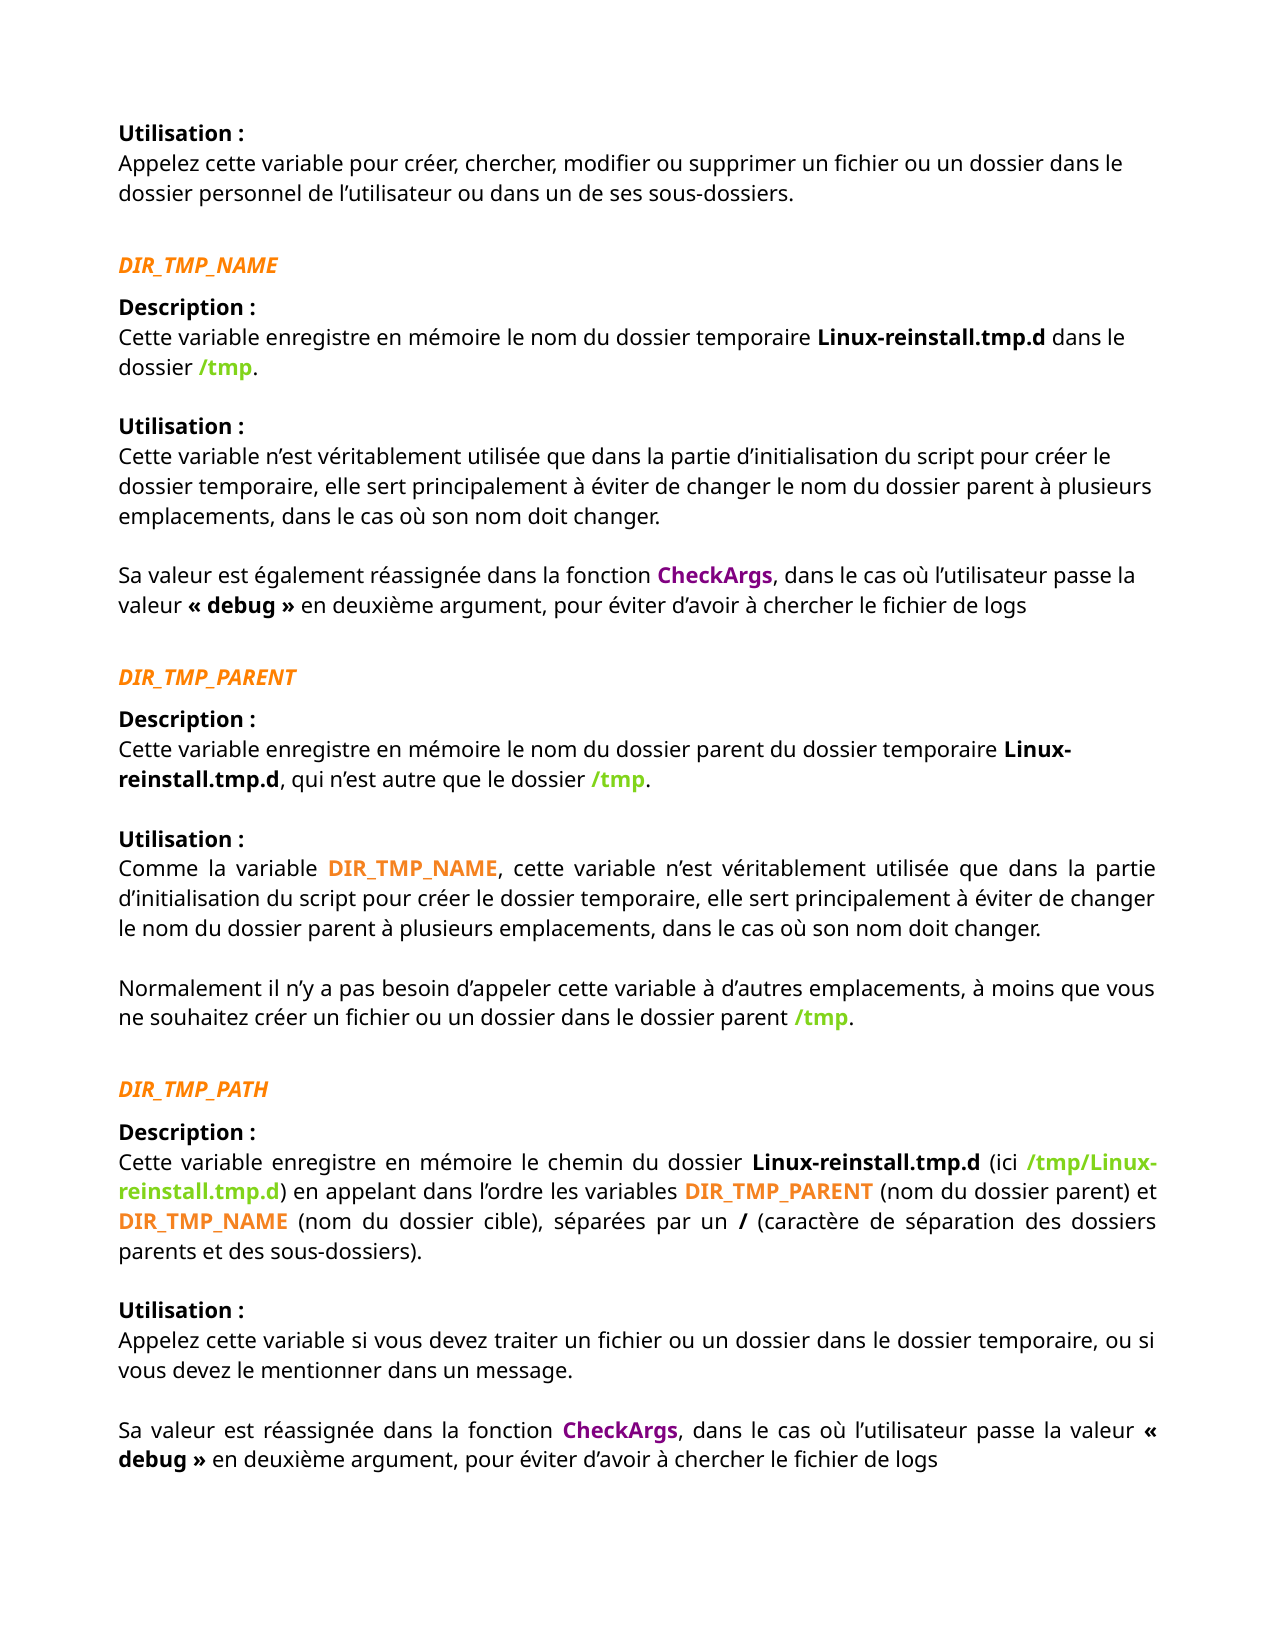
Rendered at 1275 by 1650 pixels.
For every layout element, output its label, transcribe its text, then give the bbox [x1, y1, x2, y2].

subtitle DIR_TMP_NAME [118, 250, 1157, 279]
text Sa valeur est également réassignée dans la fonction CheckArgs, dans le cas où l’utilisateur passe la valeur « debug » en deuxième argument, pour éviter d’avoir à chercher le fichier de logs [118, 560, 1157, 620]
text Description : [118, 292, 1157, 322]
text Comme la variable DIR_TMP_NAME, cette variable n’est véritablement utilisée que dans la partie d’initialisation du script pour créer le dossier temporaire, elle sert principalement à éviter de changer le nom du dossier parent à plusieurs emplacements, dans le cas où son nom doit changer. [118, 853, 1157, 943]
text Description : [118, 704, 1157, 734]
text Cette variable n’est véritablement utilisée que dans la partie d’initialisation du script pour créer le dossier temporaire, elle sert principalement à éviter de changer le nom du dossier parent à plusieurs emplacements, dans le cas où son nom doit changer. [118, 441, 1157, 530]
subtitle DIR_TMP_PATH [118, 1074, 1157, 1104]
text Sa valeur est réassignée dans la fonction CheckArgs, dans le cas où l’utilisateur passe la valeur « debug » en deuxième argument, pour éviter d’avoir à chercher le fichier de logs [118, 1414, 1157, 1474]
text Cette variable enregistre en mémoire le chemin du dossier Linux-reinstall.tmp.d (ici /tmp/Linux-reinstall.tmp.d) en appelant dans l’ordre les variables DIR_TMP_PARENT (nom du dossier parent) et DIR_TMP_NAME (nom du dossier cible), séparées par un / (caractère de séparation des dossiers parents et des sous-dossiers). [118, 1146, 1157, 1266]
text Utilisation : [118, 118, 1157, 148]
text Appelez cette variable pour créer, chercher, modifier ou supprimer un fichier ou un dossier dans le dossier personnel de l’utilisateur ou dans un de ses sous-dossiers. [118, 148, 1157, 207]
text Utilisation : [118, 1295, 1157, 1325]
text Utilisation : [118, 823, 1157, 853]
text Cette variable enregistre en mémoire le nom du dossier parent du dossier temporaire Linux-reinstall.tmp.d, qui n’est autre que le dossier /tmp. [118, 734, 1157, 794]
text Utilisation : [118, 411, 1157, 441]
text Description : [118, 1117, 1157, 1146]
text Normalement il n’y a pas besoin d’appeler cette variable à d’autres emplacements, à moins que vous ne souhaitez créer un fichier ou un dossier dans le dossier parent /tmp. [118, 972, 1157, 1032]
text Appelez cette variable si vous devez traiter un fichier ou un dossier dans le dossier temporaire, ou si vous devez le mentionner dans un message. [118, 1325, 1157, 1385]
subtitle DIR_TMP_PARENT [118, 662, 1157, 692]
text Cette variable enregistre en mémoire le nom du dossier temporaire Linux-reinstall.tmp.d dans le dossier /tmp. [118, 322, 1157, 381]
